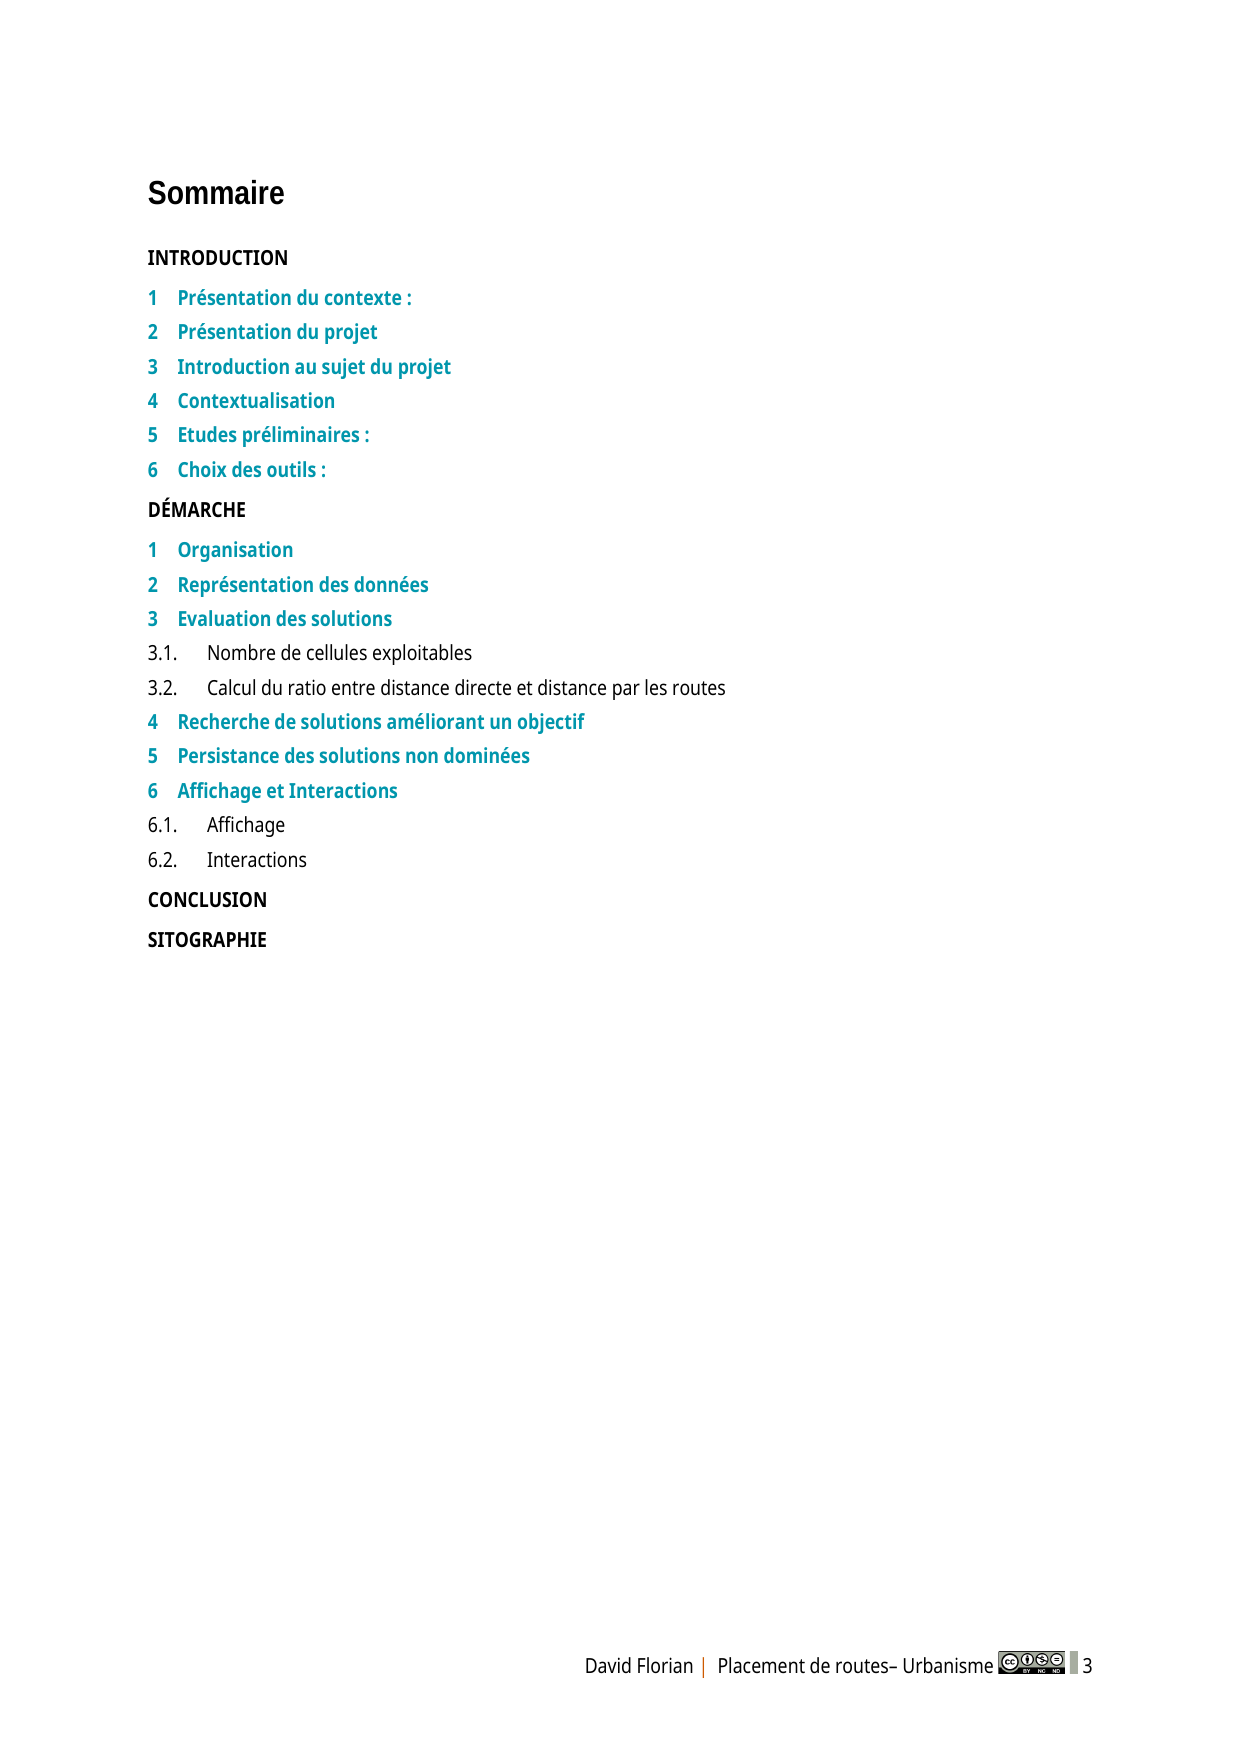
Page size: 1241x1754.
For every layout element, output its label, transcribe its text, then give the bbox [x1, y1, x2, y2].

text 3.1. Nombre de cellules exploitables [148, 638, 1092, 667]
text 4 Recherche de solutions améliorant un objectif [148, 707, 1092, 736]
text Introduction [148, 243, 1092, 271]
text 6 Choix des outils : [148, 455, 1092, 483]
text 3 Introduction au sujet du projet [148, 352, 1092, 380]
text 5 Etudes préliminaires : [148, 421, 1092, 449]
text Conclusion [148, 885, 1092, 913]
text 2 Présentation du projet [148, 317, 1092, 346]
text Démarche [148, 495, 1092, 523]
text 3.2. Calcul du ratio entre distance directe et distance par les routes [148, 673, 1092, 701]
picture [1069, 1651, 1078, 1674]
text 1 Présentation du contexte : [148, 283, 1092, 311]
text 3 Evaluation des solutions [148, 604, 1092, 632]
text 6.1. Affichage [148, 810, 1092, 839]
text 6.2. Interactions [148, 845, 1092, 873]
text Sitographie [148, 925, 1092, 953]
text 6 Affichage et Interactions [148, 776, 1092, 804]
text 5 Persistance des solutions non dominées [148, 742, 1092, 770]
text 4 Contextualisation [148, 386, 1092, 414]
text 1 Organisation [148, 535, 1092, 564]
subtitle Sommaire [148, 173, 1092, 211]
picture [998, 1651, 1065, 1674]
text 2 Représentation des données [148, 570, 1092, 598]
